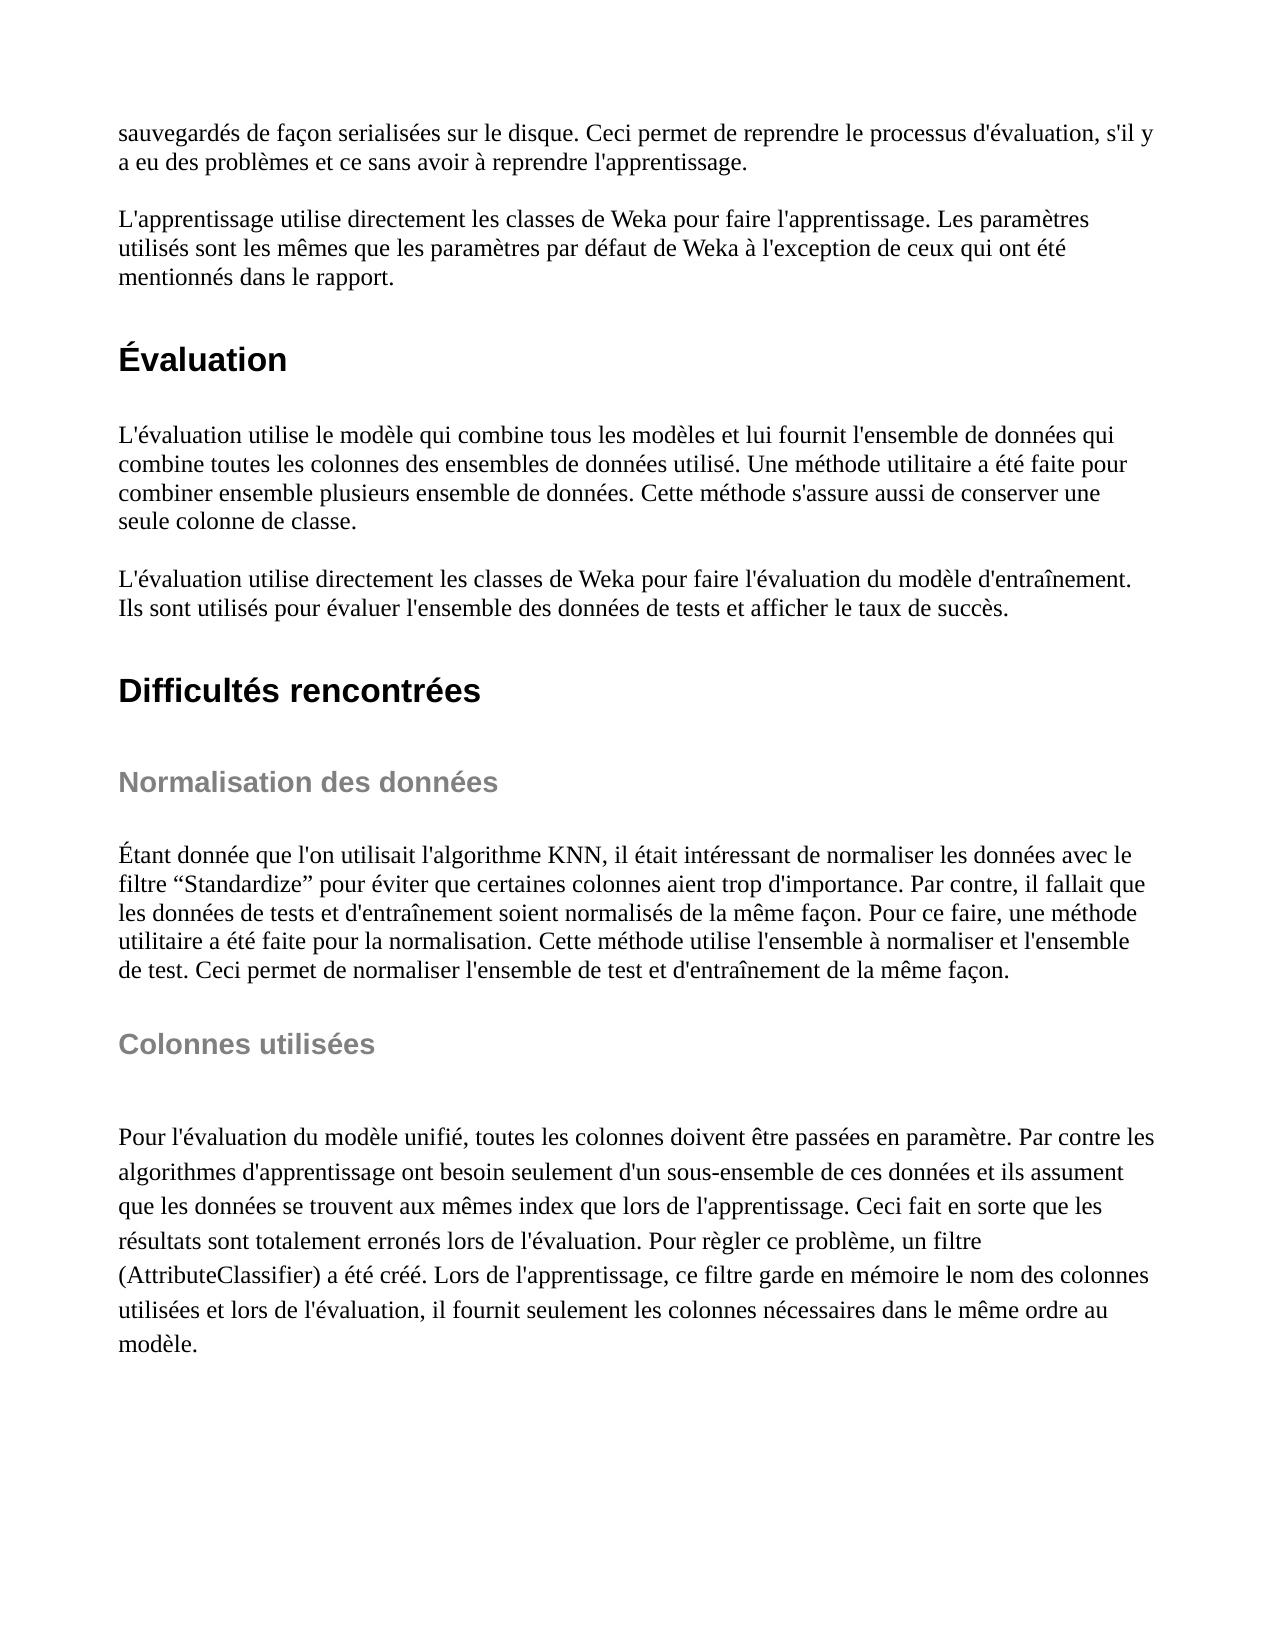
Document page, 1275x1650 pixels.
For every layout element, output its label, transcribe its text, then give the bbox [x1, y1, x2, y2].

text L'évaluation utilise directement les classes de Weka pour faire l'évaluation du modèle d'entraînement. Ils sont utilisés pour évaluer l'ensemble des données de tests et afficher le taux de succès. [118, 564, 1157, 621]
subtitle Colonnes utilisées [118, 1027, 1157, 1061]
text sauvegardés de façon serialisées sur le disque. Ceci permet de reprendre le processus d'évaluation, s'il y a eu des problèmes et ce sans avoir à reprendre l'apprentissage. [118, 118, 1157, 176]
text Pour l'évaluation du modèle unifié, toutes les colonnes doivent être passées en paramètre. Par contre les algorithmes d'apprentissage ont besoin seulement d'un sous-ensemble de ces données et ils assument que les données se trouvent aux mêmes index que lors de l'apprentissage. Ceci fait en sorte que les résultats sont totalement erronés lors de l'évaluation. Pour règler ce problème, un filtre (AttributeClassifier) a été créé. Lors de l'apprentissage, ce filtre garde en mémoire le nom des colonnes utilisées et lors de l'évaluation, il fournit seulement les colonnes nécessaires dans le même ordre au modèle. [118, 1122, 1157, 1358]
subtitle Évaluation [118, 340, 1157, 379]
text Étant donnée que l'on utilisait l'algorithme KNN, il était intéressant de normaliser les données avec le filtre “Standardize” pour éviter que certaines colonnes aient trop d'importance. Par contre, il fallait que les données de tests et d'entraînement soient normalisés de la même façon. Pour ce faire, une méthode utilitaire a été faite pour la normalisation. Cette méthode utilise l'ensemble à normaliser et l'ensemble de test. Ceci permet de normaliser l'ensemble de test et d'entraînement de la même façon. [118, 840, 1157, 984]
text L'apprentissage utilise directement les classes de Weka pour faire l'apprentissage. Les paramètres utilisés sont les mêmes que les paramètres par défaut de Weka à l'exception de ceux qui ont été mentionnés dans le rapport. [118, 204, 1157, 291]
subtitle Normalisation des données [118, 765, 1157, 799]
text L'évaluation utilise le modèle qui combine tous les modèles et lui fournit l'ensemble de données qui combine toutes les colonnes des ensembles de données utilisé. Une méthode utilitaire a été faite pour combiner ensemble plusieurs ensemble de données. Cette méthode s'assure aussi de conserver une seule colonne de classe. [118, 420, 1157, 535]
subtitle Difficultés rencontrées [118, 671, 1157, 709]
